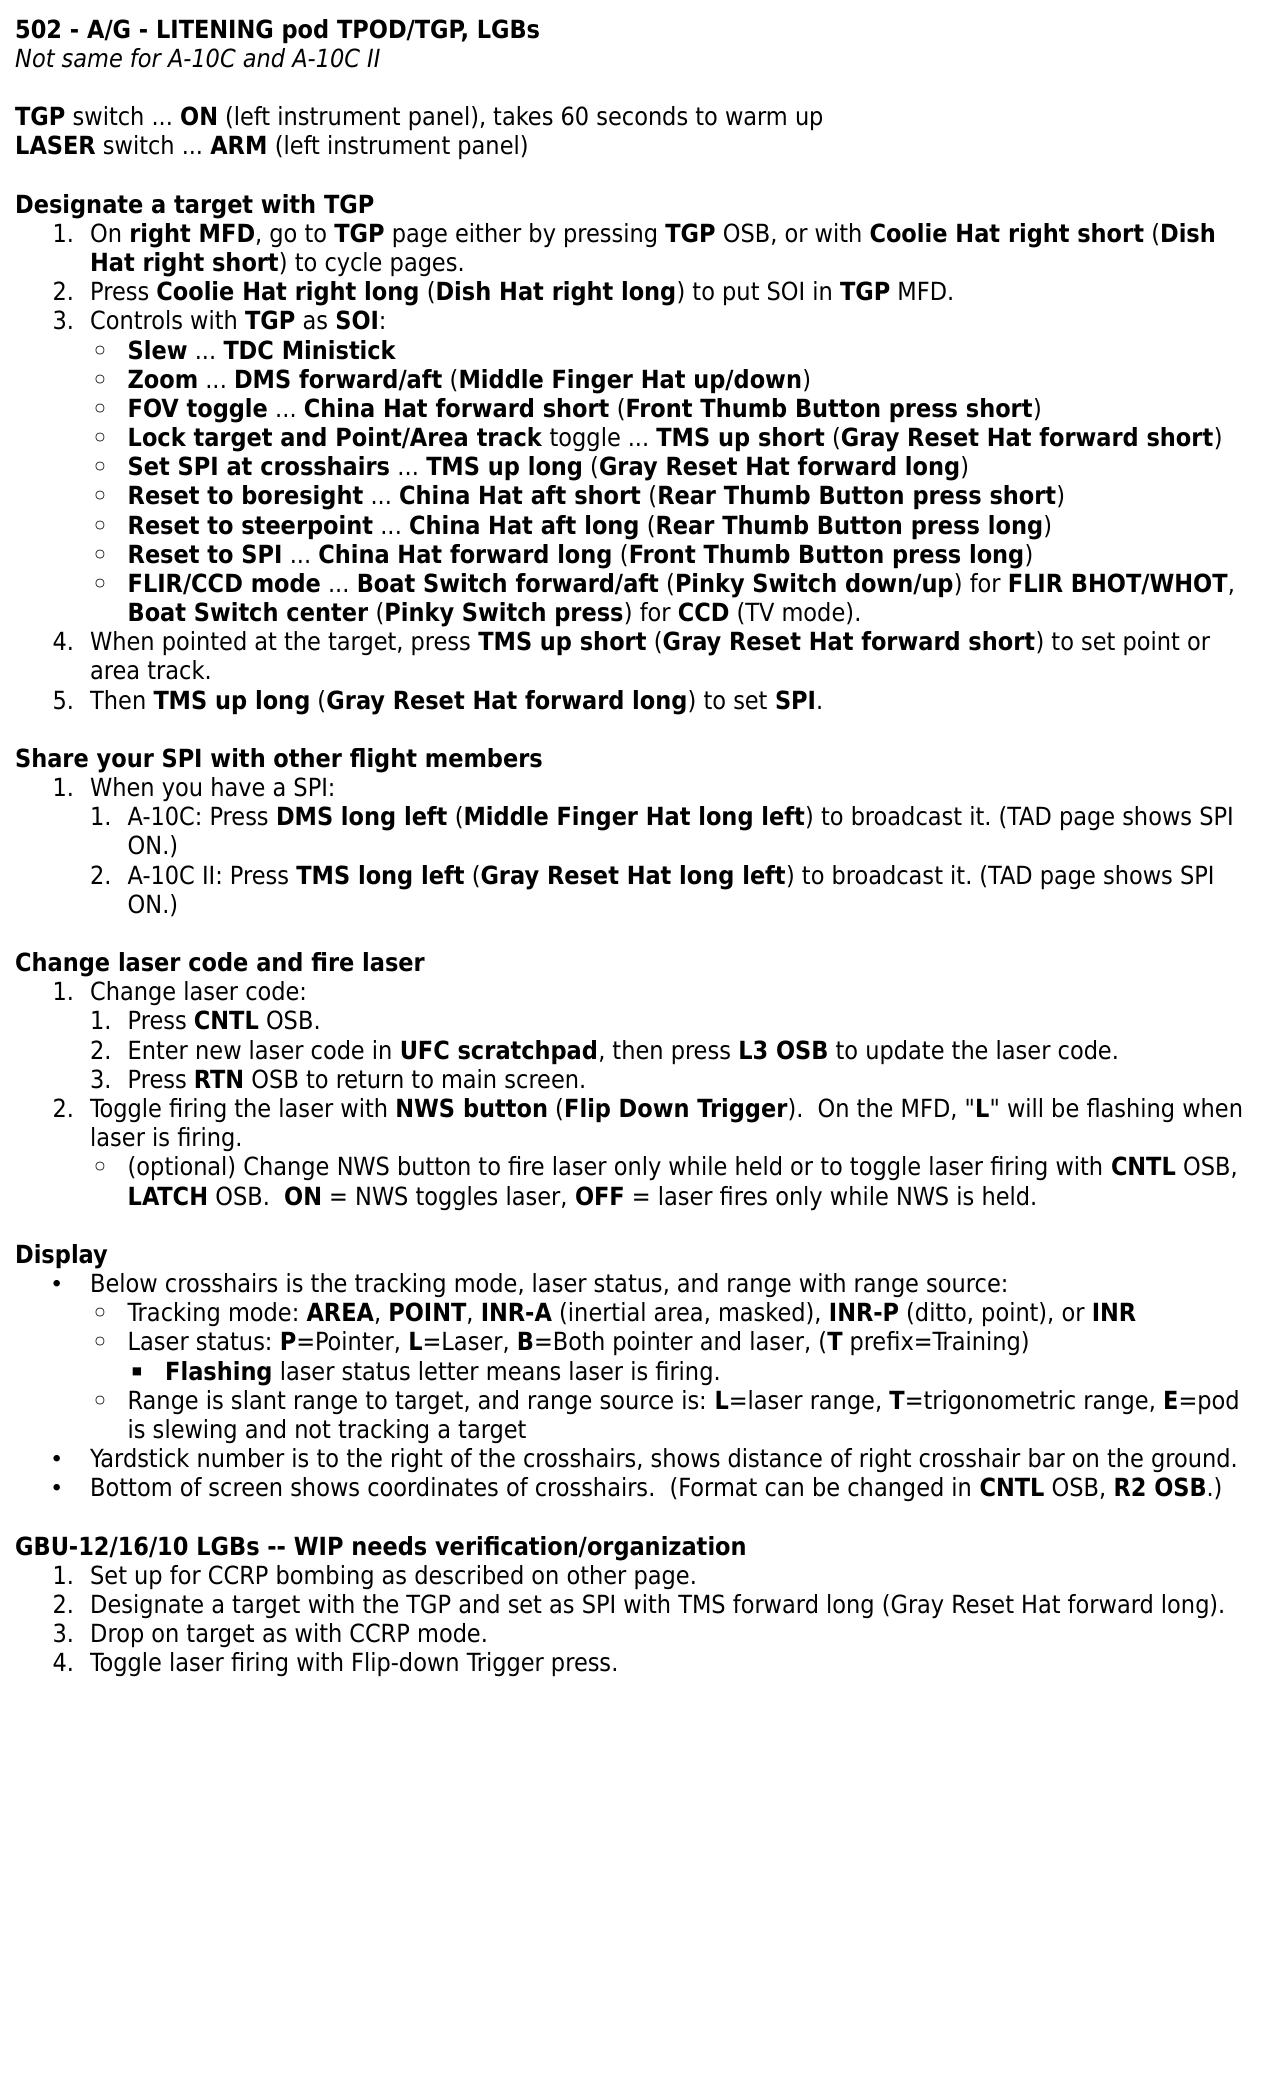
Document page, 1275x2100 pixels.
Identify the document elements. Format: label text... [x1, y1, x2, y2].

text Display [15, 1240, 1260, 1269]
text Change laser code and fire laser [15, 948, 1260, 977]
list Below crosshairs is the tracking mode, laser status, and range with range source: [52, 1269, 1260, 1298]
list Enter new laser code in UFC scratchpad, then press L3 OSB to update the laser code. [90, 1036, 1260, 1065]
text LASER switch ... ARM (left instrument panel) [15, 132, 1260, 161]
list Press Coolie Hat right long (Dish Hat right long) to put SOI in TGP MFD. [52, 277, 1260, 307]
list Range is slant range to target, and range source is: L=laser range, T=trigonometric range, E=pod is slewing and not tracking a target [90, 1386, 1260, 1444]
list A-10C II: Press TMS long left (Gray Reset Hat long left) to broadcast it. (TAD page shows SPI ON.) [90, 861, 1260, 919]
list Then TMS up long (Gray Reset Hat forward long) to set SPI. [52, 686, 1260, 715]
list Toggle firing the laser with NWS button (Flip Down Trigger). On the MFD, "L" will be flashing when laser is firing. [52, 1094, 1260, 1152]
list Zoom ... DMS forward/aft (Middle Finger Hat up/down) [90, 365, 1260, 394]
list Set up for CCRP bombing as described on other page. [52, 1561, 1260, 1590]
list Tracking mode: AREA, POINT, INR-A (inertial area, masked), INR-P (ditto, point), or INR [90, 1298, 1260, 1327]
list Lock target and Point/Area track toggle ... TMS up short (Gray Reset Hat forward short) [90, 423, 1260, 452]
text Not same for A-10C and A-10C II [15, 44, 1260, 73]
list Press CNTL OSB. [90, 1007, 1260, 1036]
list When pointed at the target, press TMS up short (Gray Reset Hat forward short) to set point or area track. [52, 627, 1260, 686]
list Reset to SPI ... China Hat forward long (Front Thumb Button press long) [90, 540, 1260, 569]
list FLIR/CCD mode ... Boat Switch forward/aft (Pinky Switch down/up) for FLIR BHOT/WHOT, Boat Switch center (Pinky Switch press) for CCD (TV mode). [90, 569, 1260, 627]
list Change laser code: [52, 977, 1260, 1007]
list When you have a SPI: [52, 773, 1260, 802]
text 502 - A/G - LITENING pod TPOD/TGP, LGBs [15, 15, 1260, 44]
list Drop on target as with CCRP mode. [52, 1619, 1260, 1648]
list Reset to boresight ... China Hat aft short (Rear Thumb Button press short) [90, 482, 1260, 511]
list Flashing laser status letter means laser is firing. [127, 1357, 1260, 1386]
list Press RTN OSB to return to main screen. [90, 1065, 1260, 1094]
list FOV toggle ... China Hat forward short (Front Thumb Button press short) [90, 394, 1260, 423]
list Yardstick number is to the right of the crosshairs, shows distance of right crosshair bar on the ground. [52, 1444, 1260, 1473]
text GBU-12/16/10 LGBs -- WIP needs verification/organization [15, 1532, 1260, 1561]
list Set SPI at crosshairs ... TMS up long (Gray Reset Hat forward long) [90, 452, 1260, 482]
list Slew ... TDC Ministick [90, 336, 1260, 365]
list Designate a target with the TGP and set as SPI with TMS forward long (Gray Reset Hat forward long). [52, 1590, 1260, 1619]
text Share your SPI with other flight members [15, 744, 1260, 773]
list A-10C: Press DMS long left (Middle Finger Hat long left) to broadcast it. (TAD page shows SPI ON.) [90, 802, 1260, 861]
list Reset to steerpoint ... China Hat aft long (Rear Thumb Button press long) [90, 511, 1260, 540]
list Toggle laser firing with Flip-down Trigger press. [52, 1648, 1260, 1677]
list Bottom of screen shows coordinates of crosshairs. (Format can be changed in CNTL OSB, R2 OSB.) [52, 1473, 1260, 1502]
text TGP switch ... ON (left instrument panel), takes 60 seconds to warm up [15, 102, 1260, 132]
list (optional) Change NWS button to fire laser only while held or to toggle laser firing with CNTL OSB, LATCH OSB. ON = NWS toggles laser, OFF = laser fires only while NWS is held. [90, 1152, 1260, 1211]
list On right MFD, go to TGP page either by pressing TGP OSB, or with Coolie Hat right short (Dish Hat right short) to cycle pages. [52, 219, 1260, 277]
list Laser status: P=Pointer, L=Laser, B=Both pointer and laser, (T prefix=Training) [90, 1327, 1260, 1357]
text Designate a target with TGP [15, 190, 1260, 219]
list Controls with TGP as SOI: [52, 307, 1260, 336]
